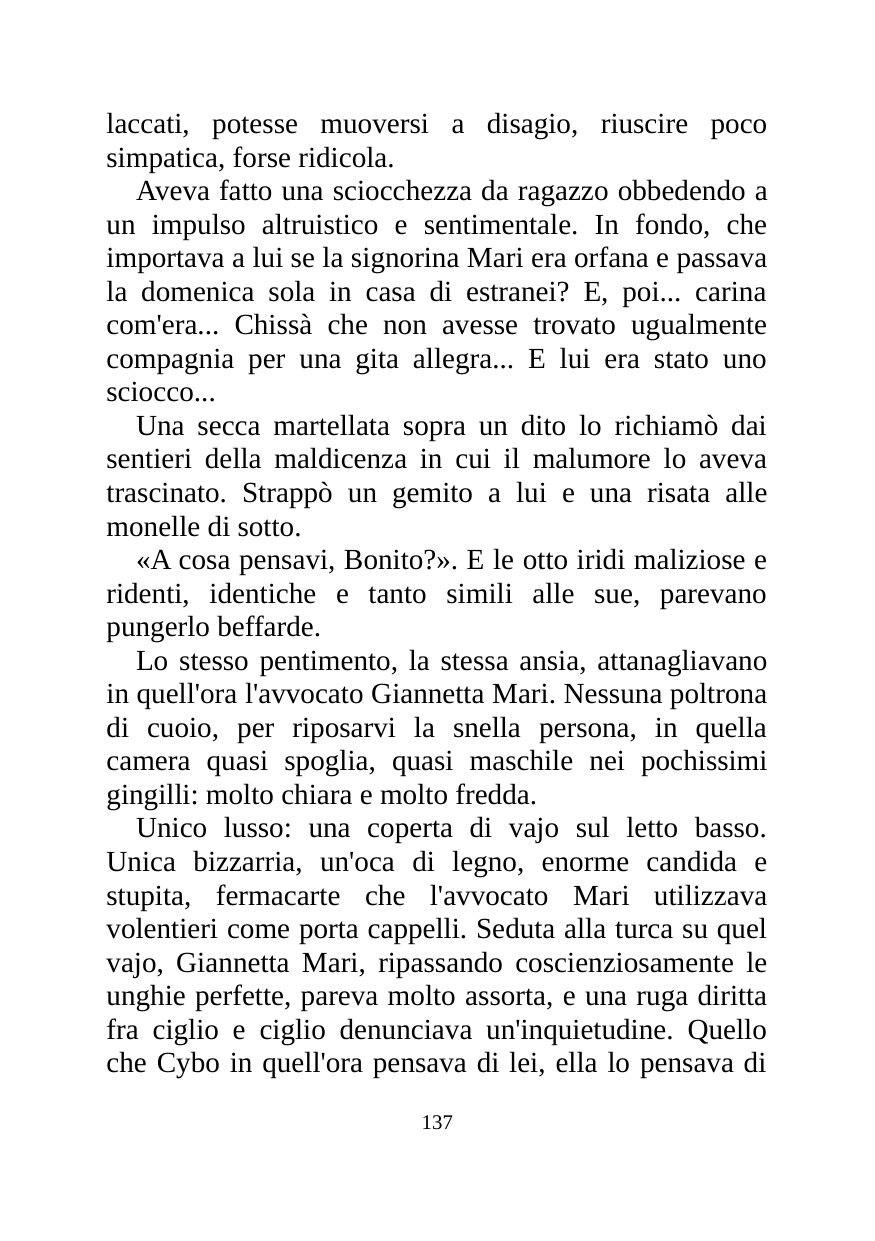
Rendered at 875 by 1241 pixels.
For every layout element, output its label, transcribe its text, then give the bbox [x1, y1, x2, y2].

text Unico lusso: una coperta di vajo sul letto basso. Unica bizzarria, un'oca di legno, enorme candida e stupita, fermacarte che l'avvocato Mari utilizzava volentieri come porta cappelli. Seduta alla turca su quel vajo, Giannetta Mari, ripassando coscienziosamente le unghie perfette, pareva molto assorta, e una ruga diritta fra ciglio e ciglio denunciava un'inquietudine. Quello che Cybo in quell'ora pensava di lei, ella lo pensava di [106, 811, 768, 1079]
text Lo stesso pentimento, la stessa ansia, attanagliavano in quell'ora l'avvocato Giannetta Mari. Nessuna poltrona di cuoio, per riposarvi la snella persona, in quella camera quasi spoglia, quasi maschile nei pochissimi gingilli: molto chiara e molto fredda. [106, 643, 768, 811]
text Una secca martellata sopra un dito lo richiamò dai sentieri della maldicenza in cui il malumore lo aveva trascinato. Strappò un gemito a lui e una risata alle monelle di sotto. [106, 408, 768, 542]
text laccati, potesse muoversi a disagio, riuscire poco simpatica, forse ridicola. [106, 106, 768, 173]
text Aveva fatto una sciocchezza da ragazzo obbedendo a un impulso altruistico e sentimentale. In fondo, che importava a lui se la signorina Mari era orfana e passava la domenica sola in casa di estranei? E, poi... carina com'era... Chissà che non avesse trovato ugualmente compagnia per una gita allegra... E lui era stato uno sciocco... [106, 173, 768, 408]
text «A cosa pensavi, Bonito?». E le otto iridi maliziose e ridenti, identiche e tanto simili alle sue, parevano pungerlo beffarde. [106, 542, 768, 643]
